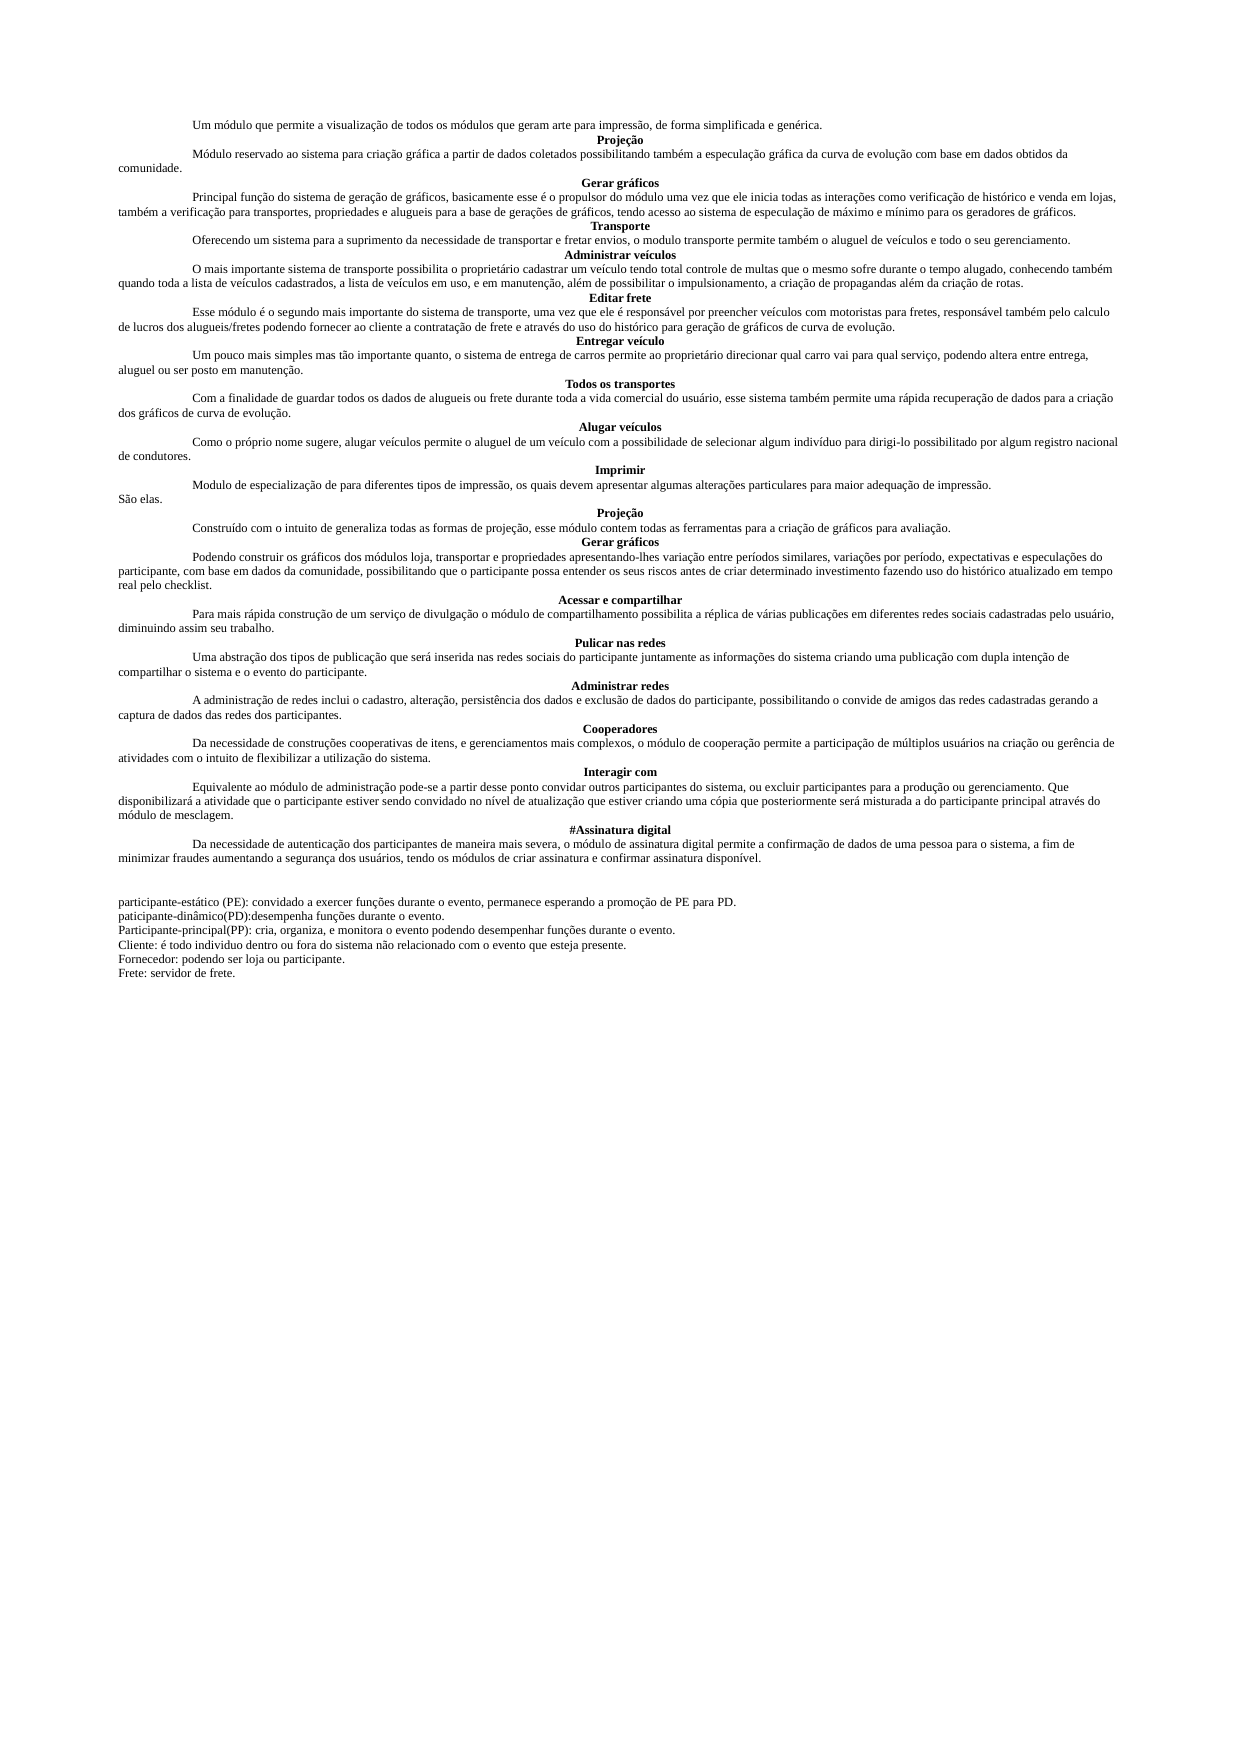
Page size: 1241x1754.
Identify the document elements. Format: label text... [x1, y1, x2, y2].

text Cooperadores [118, 722, 1122, 736]
text Como o próprio nome sugere, alugar veículos permite o aluguel de um veículo com a possibilidade de selecionar algum indivíduo para dirigi-lo possibilitado por algum registro nacional de condutores. [118, 434, 1122, 463]
text Imprimir [118, 463, 1122, 477]
text Gerar gráficos [118, 176, 1122, 190]
text Da necessidade de construções cooperativas de itens, e gerenciamentos mais complexos, o módulo de cooperação permite a participação de múltiplos usuários na criação ou gerência de atividades com o intuito de flexibilizar a utilização do sistema. [118, 736, 1122, 765]
text Transporte [118, 219, 1122, 233]
text Esse módulo é o segundo mais importante do sistema de transporte, uma vez que ele é responsável por preencher veículos com motoristas para fretes, responsável também pelo calculo de lucros dos alugueis/fretes podendo fornecer ao cliente a contratação de frete e através do uso do histórico para geração de gráficos de curva de evolução. [118, 305, 1122, 334]
text Projeção [118, 132, 1122, 147]
text Administrar veículos [118, 247, 1122, 262]
text A administração de redes inclui o cadastro, alteração, persistência dos dados e exclusão de dados do participante, possibilitando o convide de amigos das redes cadastradas gerando a captura de dados das redes dos participantes. [118, 693, 1122, 722]
text O mais importante sistema de transporte possibilita o proprietário cadastrar um veículo tendo total controle de multas que o mesmo sofre durante o tempo alugado, conhecendo também quando toda a lista de veículos cadastrados, a lista de veículos em uso, e em manutenção, além de possibilitar o impulsionamento, a criação de propagandas além da criação de rotas. [118, 262, 1122, 291]
text Equivalente ao módulo de administração pode-se a partir desse ponto convidar outros participantes do sistema, ou excluir participantes para a produção ou gerenciamento. Que disponibilizará a atividade que o participante estiver sendo convidado no nível de atualização que estiver criando uma cópia que posteriormente será misturada a do participante principal através do módulo de mesclagem. [118, 779, 1122, 822]
text São elas. [118, 492, 1122, 506]
text paticipante-dinâmico(PD):desempenha funções durante o evento. [118, 909, 1122, 923]
text Da necessidade de autenticação dos participantes de maneira mais severa, o módulo de assinatura digital permite a confirmação de dados de uma pessoa para o sistema, a fim de minimizar fraudes aumentando a segurança dos usuários, tendo os módulos de criar assinatura e confirmar assinatura disponível. [118, 837, 1122, 866]
text Uma abstração dos tipos de publicação que será inserida nas redes sociais do participante juntamente as informações do sistema criando uma publicação com dupla intenção de compartilhar o sistema e o evento do participante. [118, 650, 1122, 679]
text Cliente: é todo individuo dentro ou fora do sistema não relacionado com o evento que esteja presente. [118, 937, 1122, 952]
text Interagir com [118, 765, 1122, 779]
text Pulicar nas redes [118, 636, 1122, 650]
text Oferecendo um sistema para a suprimento da necessidade de transportar e fretar envios, o modulo transporte permite também o aluguel de veículos e todo o seu gerenciamento. [118, 233, 1122, 247]
text Com a finalidade de guardar todos os dados de alugueis ou frete durante toda a vida comercial do usuário, esse sistema também permite uma rápida recuperação de dados para a criação dos gráficos de curva de evolução. [118, 391, 1122, 420]
text Módulo reservado ao sistema para criação gráfica a partir de dados coletados possibilitando também a especulação gráfica da curva de evolução com base em dados obtidos da comunidade. [118, 147, 1122, 176]
text participante-estático (PE): convidado a exercer funções durante o evento, permanece esperando a promoção de PE para PD. [118, 894, 1122, 909]
text Modulo de especialização de para diferentes tipos de impressão, os quais devem apresentar algumas alterações particulares para maior adequação de impressão. [118, 477, 1122, 492]
text Alugar veículos [118, 420, 1122, 434]
text Acessar e compartilhar [118, 592, 1122, 607]
text Todos os transportes [118, 377, 1122, 391]
text Um módulo que permite a visualização de todos os módulos que geram arte para impressão, de forma simplificada e genérica. [118, 118, 1122, 132]
text Administrar redes [118, 679, 1122, 693]
text Editar frete [118, 291, 1122, 305]
text Gerar gráficos [118, 535, 1122, 549]
text Entregar veículo [118, 334, 1122, 348]
text Podendo construir os gráficos dos módulos loja, transportar e propriedades apresentando-lhes variação entre períodos similares, variações por período, expectativas e especulações do participante, com base em dados da comunidade, possibilitando que o participante possa entender os seus riscos antes de criar determinado investimento fazendo uso do histórico atualizado em tempo real pelo checklist. [118, 549, 1122, 592]
text #Assinatura digital [118, 822, 1122, 837]
text Principal função do sistema de geração de gráficos, basicamente esse é o propulsor do módulo uma vez que ele inicia todas as interações como verificação de histórico e venda em lojas, também a verificação para transportes, propriedades e alugueis para a base de gerações de gráficos, tendo acesso ao sistema de especulação de máximo e mínimo para os geradores de gráficos. [118, 190, 1122, 219]
text Um pouco mais simples mas tão importante quanto, o sistema de entrega de carros permite ao proprietário direcionar qual carro vai para qual serviço, podendo altera entre entrega, aluguel ou ser posto em manutenção. [118, 348, 1122, 377]
text Fornecedor: podendo ser loja ou participante. [118, 952, 1122, 966]
text Projeção [118, 506, 1122, 521]
text Participante-principal(PP): cria, organiza, e monitora o evento podendo desempenhar funções durante o evento. [118, 923, 1122, 937]
text Frete: servidor de frete. [118, 966, 1122, 981]
text Para mais rápida construção de um serviço de divulgação o módulo de compartilhamento possibilita a réplica de várias publicações em diferentes redes sociais cadastradas pelo usuário, diminuindo assim seu trabalho. [118, 607, 1122, 636]
text Construído com o intuito de generaliza todas as formas de projeção, esse módulo contem todas as ferramentas para a criação de gráficos para avaliação. [118, 521, 1122, 535]
